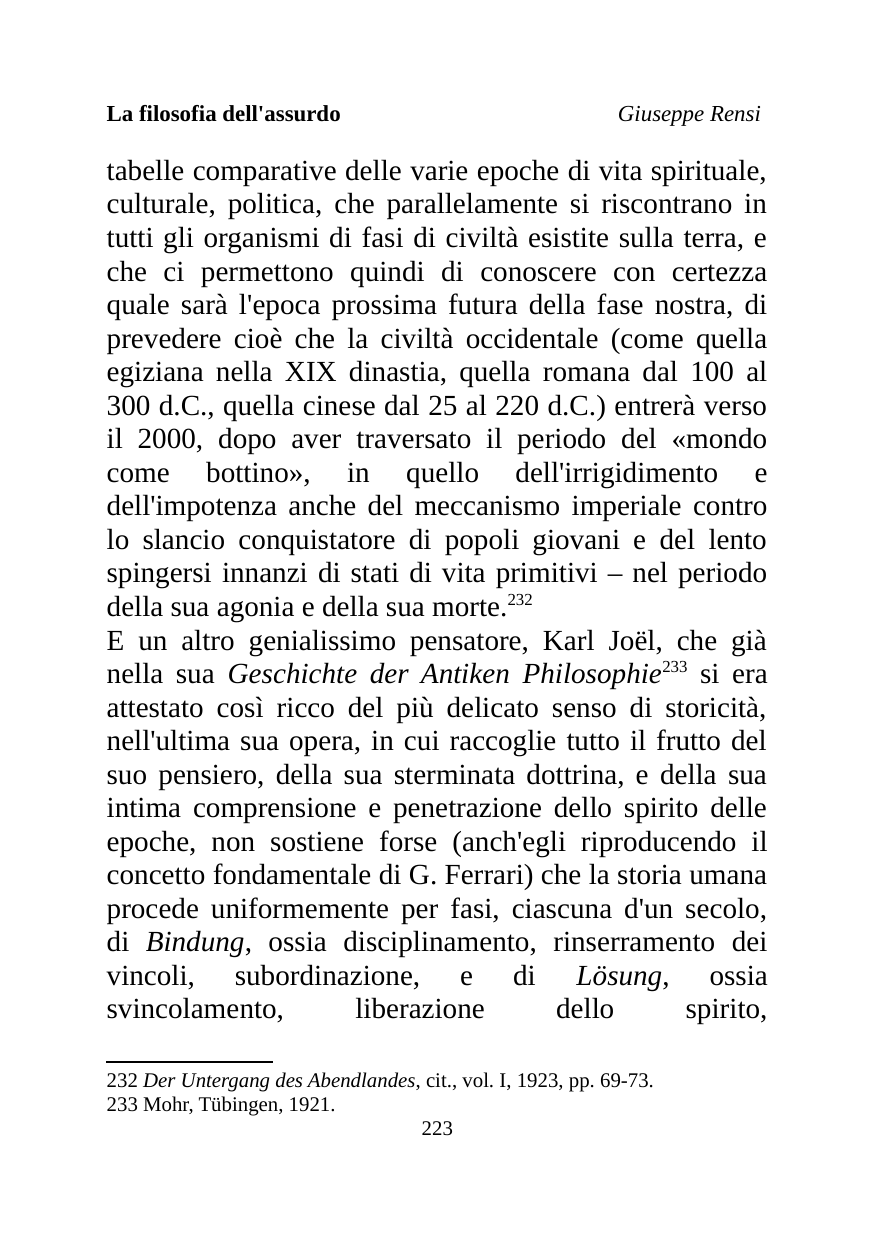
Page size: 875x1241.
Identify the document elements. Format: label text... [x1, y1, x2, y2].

text tabelle comparative delle varie epoche di vita spirituale, culturale, politica, che parallelamente si riscontrano in tutti gli organismi di fasi di civiltà esistite sulla terra, e che ci permettono quindi di conoscere con certezza quale sarà l'epoca prossima futura della fase nostra, di prevedere cioè che la civiltà occidentale (come quella egiziana nella XIX dinastia, quella romana dal 100 al 300 d.C., quella cinese dal 25 al 220 d.C.) entrerà verso il 2000, dopo aver traversato il periodo del «mondo come bottino», in quello dell'irrigidimento e dell'impotenza anche del meccanismo imperiale contro lo slancio conquistatore di popoli giovani e del lento spingersi innanzi di stati di vita primitivi – nel periodo della sua agonia e della sua morte. [106, 153, 768, 623]
text Der Untergang des Abendlandes, cit., vol. I, 1923, pp. 69-73. [106, 1068, 768, 1092]
text Mohr, Tübingen, 1921. [106, 1092, 768, 1116]
text E un altro genialissimo pensatore, Karl Joël, che già nella sua Geschichte der Antiken Philosophie si era attestato così ricco del più delicato senso di storicità, nell'ultima sua opera, in cui raccoglie tutto il frutto del suo pensiero, della sua sterminata dottrina, e della sua intima comprensione e penetrazione dello spirito delle epoche, non sostiene forse (anch'egli riproducendo il concetto fondamentale di G. Ferrari) che la storia umana procede uniformemente per fasi, ciascuna d'un secolo, di Bindung, ossia disciplinamento, rinserramento dei vincoli, subordinazione, e di Lösung, ossia svincolamento, liberazione dello spirito, [106, 623, 768, 1025]
